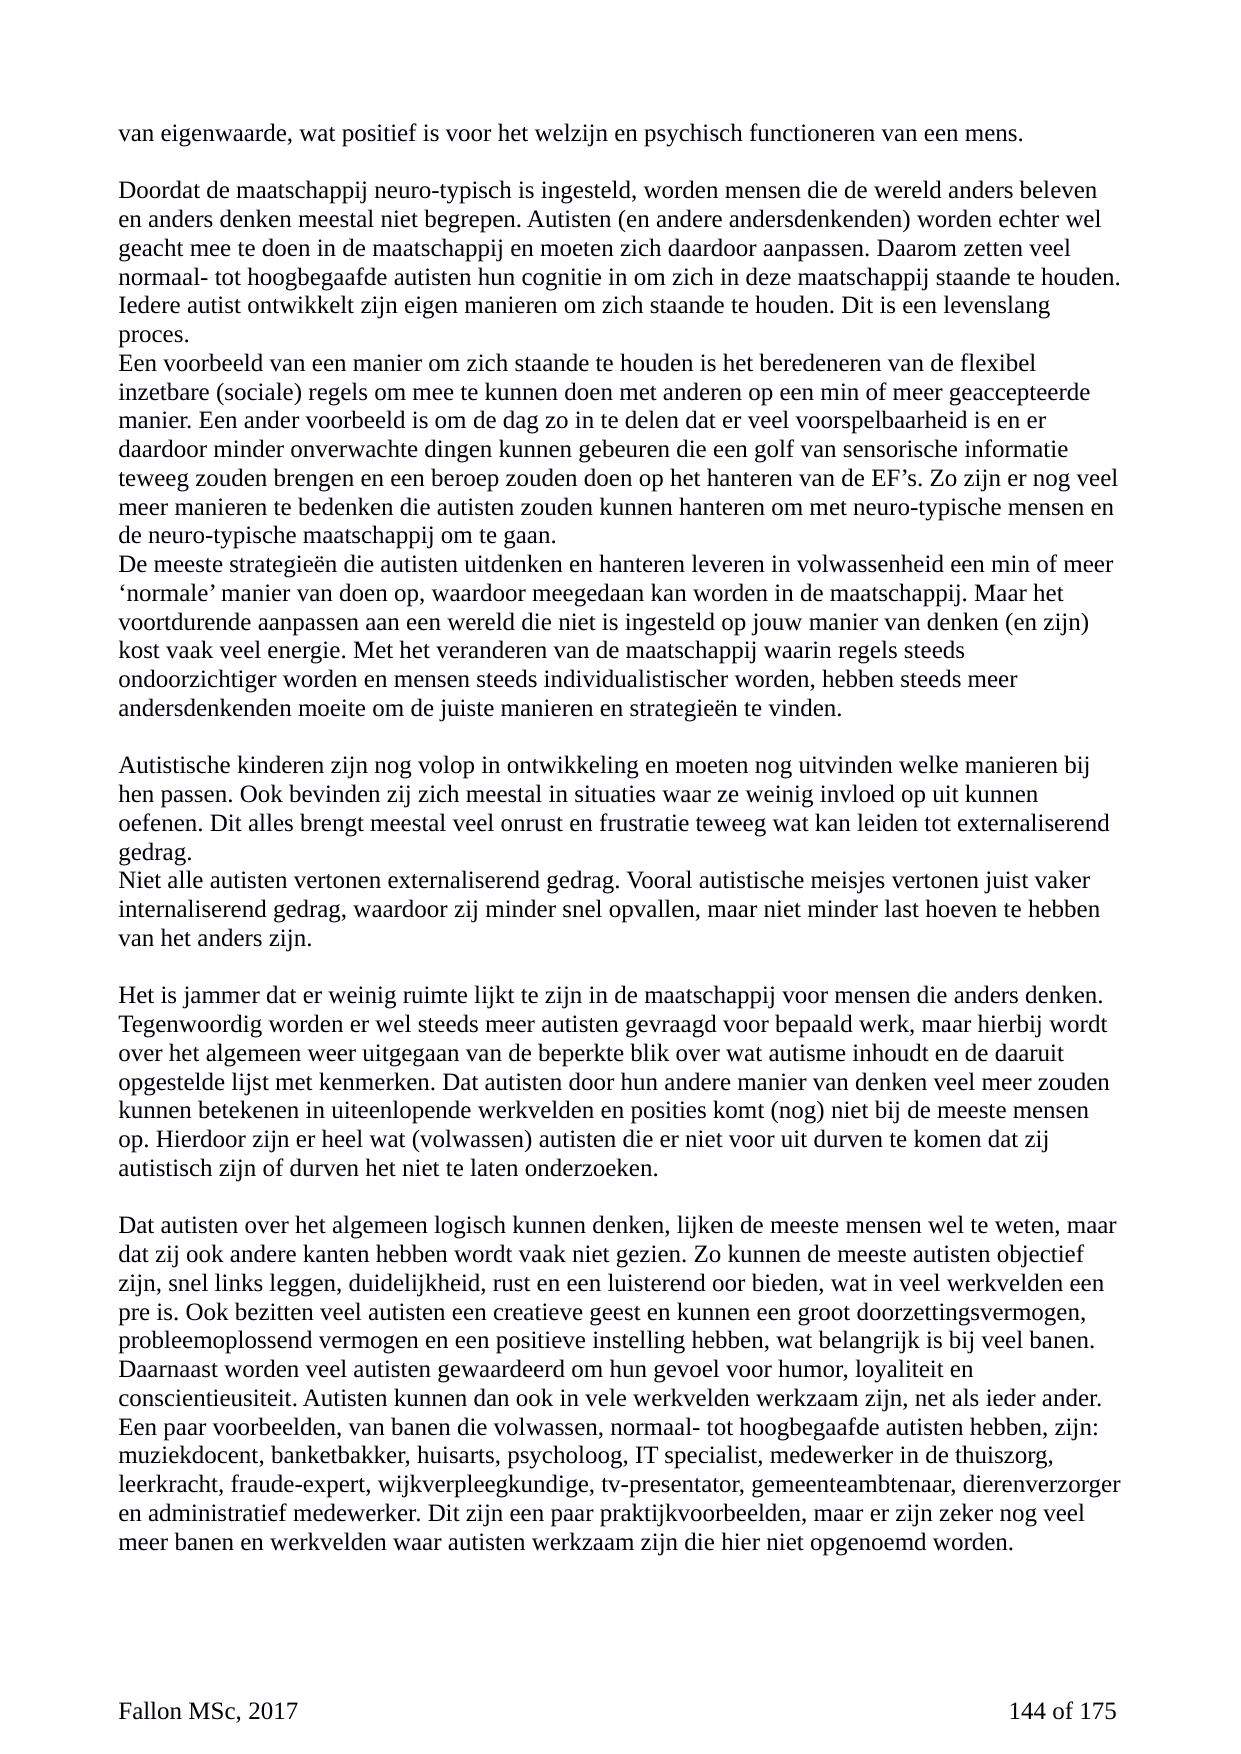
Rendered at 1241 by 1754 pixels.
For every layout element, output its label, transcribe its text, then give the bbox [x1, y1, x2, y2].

text Een paar voorbeelden, van banen die volwassen, normaal- tot hoogbegaafde autisten hebben, zijn: muziekdocent, banketbakker, huisarts, psycholoog, IT specialist, medewerker in de thuiszorg, leerkracht, fraude-expert, wijkverpleegkundige, tv-presentator, gemeenteambtenaar, dierenverzorger en administratief medewerker. Dit zijn een paar praktijkvoorbeelden, maar er zijn zeker nog veel meer banen en werkvelden waar autisten werkzaam zijn die hier niet opgenoemd worden. [118, 1412, 1122, 1556]
text Het is jammer dat er weinig ruimte lijkt te zijn in de maatschappij voor mensen die anders denken. Tegenwoordig worden er wel steeds meer autisten gevraagd voor bepaald werk, maar hierbij wordt over het algemeen weer uitgegaan van de beperkte blik over wat autisme inhoudt en de daaruit opgestelde lijst met kenmerken. Dat autisten door hun andere manier van denken veel meer zouden kunnen betekenen in uiteenlopende werkvelden en posities komt (nog) niet bij de meeste mensen op. Hierdoor zijn er heel wat (volwassen) autisten die er niet voor uit durven te komen dat zij autistisch zijn of durven het niet te laten onderzoeken. [118, 981, 1122, 1182]
text Niet alle autisten vertonen externaliserend gedrag. Vooral autistische meisjes vertonen juist vaker internaliserend gedrag, waardoor zij minder snel opvallen, maar niet minder last hoeven te hebben van het anders zijn. [118, 866, 1122, 952]
text Doordat de maatschappij neuro-typisch is ingesteld, worden mensen die de wereld anders beleven en anders denken meestal niet begrepen. Autisten (en andere andersdenkenden) worden echter wel geacht mee te doen in de maatschappij en moeten zich daardoor aanpassen. Daarom zetten veel normaal- tot hoogbegaafde autisten hun cognitie in om zich in deze maatschappij staande te houden. Iedere autist ontwikkelt zijn eigen manieren om zich staande te houden. Dit is een levenslang proces. [118, 176, 1122, 348]
text van eigenwaarde, wat positief is voor het welzijn en psychisch functioneren van een mens. [118, 118, 1122, 147]
text De meeste strategieën die autisten uitdenken en hanteren leveren in volwassenheid een min of meer ‘normale’ manier van doen op, waardoor meegedaan kan worden in de maatschappij. Maar het voortdurende aanpassen aan een wereld die niet is ingesteld op jouw manier van denken (en zijn) kost vaak veel energie. Met het veranderen van de maatschappij waarin regels steeds ondoorzichtiger worden en mensen steeds individualistischer worden, hebben steeds meer andersdenkenden moeite om de juiste manieren en strategieën te vinden. [118, 549, 1122, 722]
text Autistische kinderen zijn nog volop in ontwikkeling en moeten nog uitvinden welke manieren bij hen passen. Ook bevinden zij zich meestal in situaties waar ze weinig invloed op uit kunnen oefenen. Dit alles brengt meestal veel onrust en frustratie teweeg wat kan leiden tot externaliserend gedrag. [118, 751, 1122, 866]
text Dat autisten over het algemeen logisch kunnen denken, lijken de meeste mensen wel te weten, maar dat zij ook andere kanten hebben wordt vaak niet gezien. Zo kunnen de meeste autisten objectief zijn, snel links leggen, duidelijkheid, rust en een luisterend oor bieden, wat in veel werkvelden een pre is. Ook bezitten veel autisten een creatieve geest en kunnen een groot doorzettingsvermogen, probleemoplossend vermogen en een positieve instelling hebben, wat belangrijk is bij veel banen. Daarnaast worden veel autisten gewaardeerd om hun gevoel voor humor, loyaliteit en conscientieusiteit. Autisten kunnen dan ook in vele werkvelden werkzaam zijn, net als ieder ander. [118, 1211, 1122, 1412]
text Een voorbeeld van een manier om zich staande te houden is het beredeneren van de flexibel inzetbare (sociale) regels om mee te kunnen doen met anderen op een min of meer geaccepteerde manier. Een ander voorbeeld is om de dag zo in te delen dat er veel voorspelbaarheid is en er daardoor minder onverwachte dingen kunnen gebeuren die een golf van sensorische informatie teweeg zouden brengen en een beroep zouden doen op het hanteren van de EF’s. Zo zijn er nog veel meer manieren te bedenken die autisten zouden kunnen hanteren om met neuro-typische mensen en de neuro-typische maatschappij om te gaan. [118, 348, 1122, 549]
